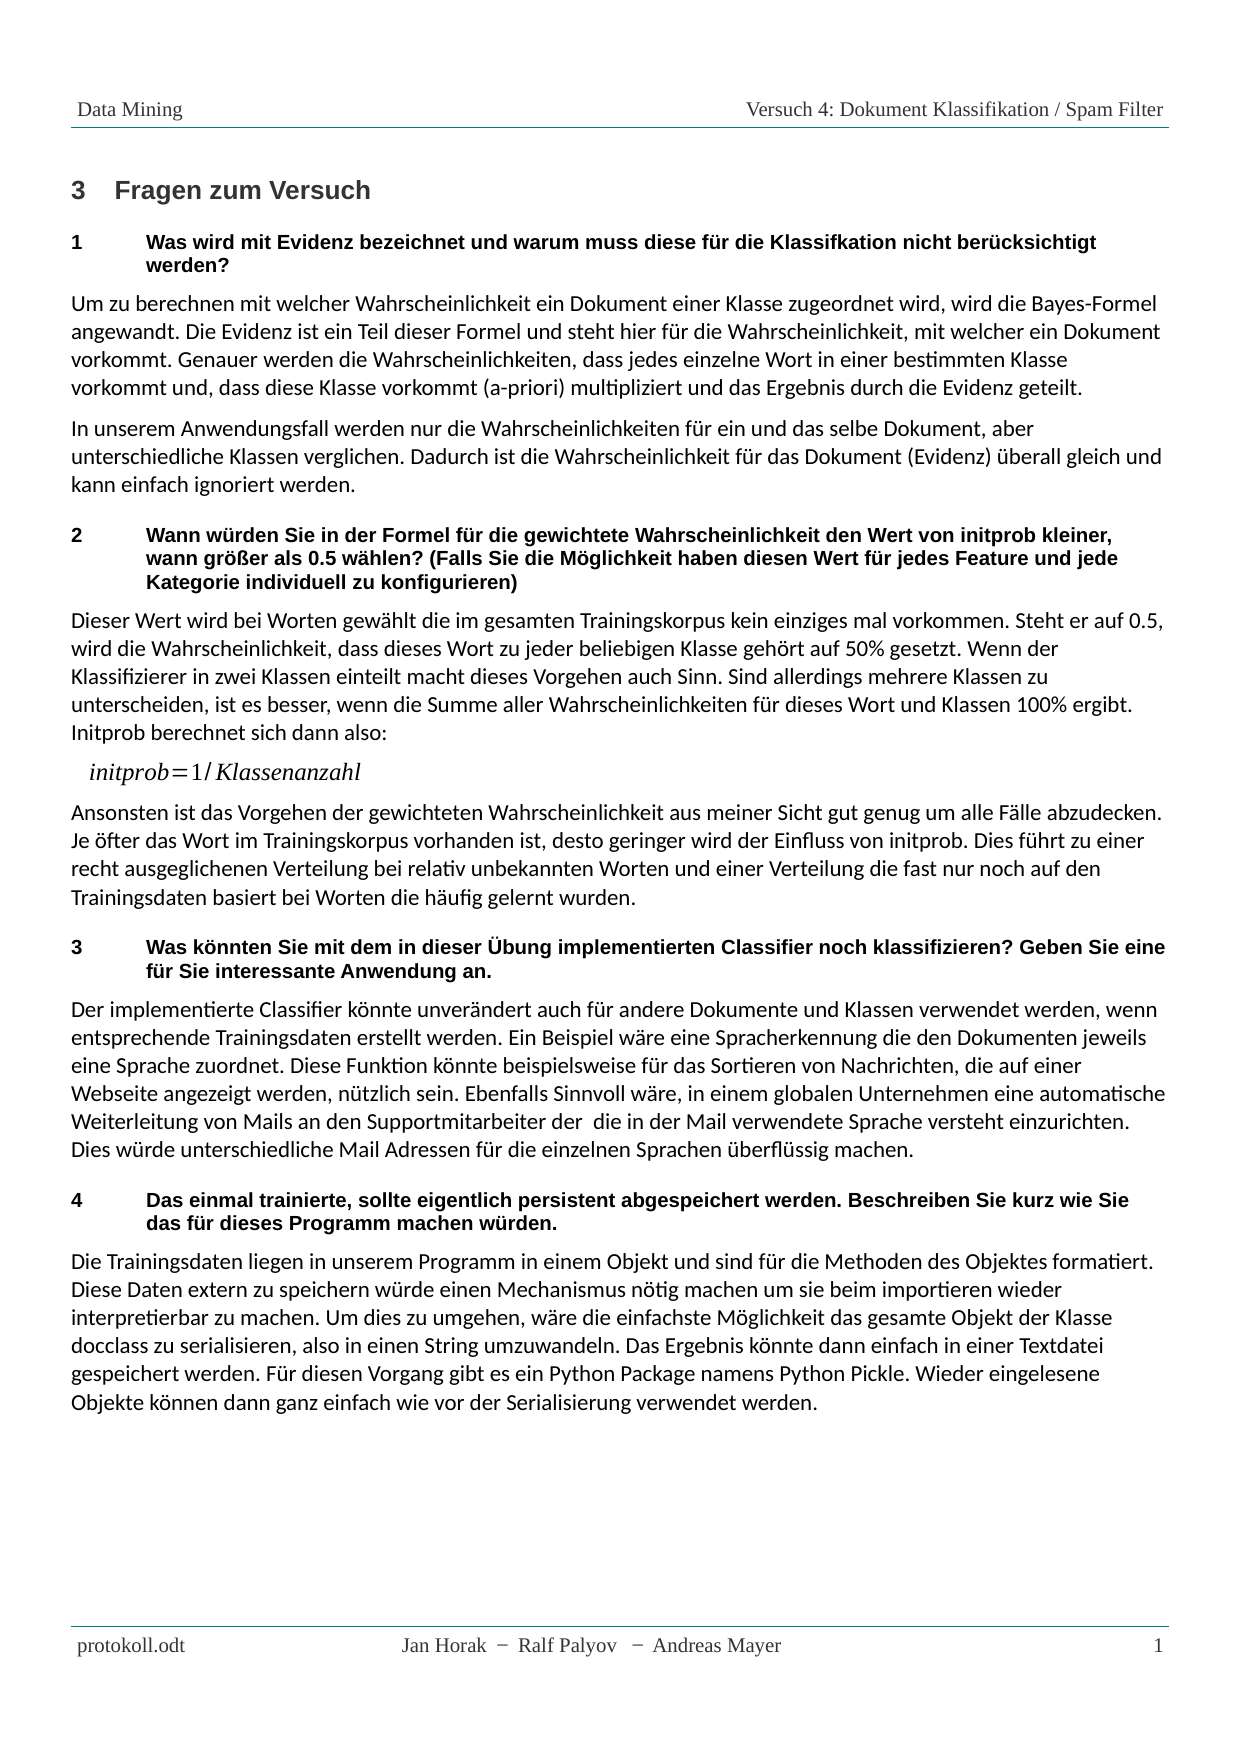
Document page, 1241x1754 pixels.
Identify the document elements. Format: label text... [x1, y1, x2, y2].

text Der implementierte Classifier könnte unverändert auch für andere Dokumente und Klassen verwendet werden, wenn entsprechende Trainingsdaten erstellt werden. Ein Beispiel wäre eine Spracherkennung die den Dokumenten jeweils eine Sprache zuordnet. Diese Funktion könnte beispielsweise für das Sortieren von Nachrichten, die auf einer Webseite angezeigt werden, nützlich sein. Ebenfalls Sinnvoll wäre, in einem globalen Unternehmen eine automatische Weiterleitung von Mails an den Supportmitarbeiter der die in der Mail verwendete Sprache versteht einzurichten. Dies würde unterschiedliche Mail Adressen für die einzelnen Sprachen überflüssig machen. [71, 995, 1169, 1163]
subtitle Wann würden Sie in der Formel für die gewichtete Wahrscheinlichkeit den Wert von initprob kleiner, wann größer als 0.5 wählen? (Falls Sie die Möglichkeit haben diesen Wert für jedes Feature und jede Kategorie individuell zu konfigurieren) [71, 523, 1169, 593]
subtitle Was könnten Sie mit dem in dieser Übung implementierten Classifier noch klassifizieren? Geben Sie eine für Sie interessante Anwendung an. [71, 936, 1169, 982]
text Ansonsten ist das Vorgehen der gewichteten Wahrscheinlichkeit aus meiner Sicht gut genug um alle Fälle abzudecken. Je öfter das Wort im Trainingskorpus vorhanden ist, desto geringer wird der Einfluss von initprob. Dies führt zu einer recht ausgeglichenen Verteilung bei relativ unbekannten Worten und einer Verteilung die fast nur noch auf den Trainingsdaten basiert bei Worten die häufig gelernt wurden. [71, 798, 1169, 911]
subtitle 3 Fragen zum Versuch [71, 175, 1169, 205]
subtitle Das einmal trainierte, sollte eigentlich persistent abgespeichert werden. Beschreiben Sie kurz wie Sie das für dieses Programm machen würden. [71, 1188, 1169, 1235]
text Um zu berechnen mit welcher Wahrscheinlichkeit ein Dokument einer Klasse zugeordnet wird, wird die Bayes-Formel angewandt. Die Evidenz ist ein Teil dieser Formel und steht hier für die Wahrscheinlichkeit, mit welcher ein Dokument vorkommt. Genauer werden die Wahrscheinlichkeiten, dass jedes einzelne Wort in einer bestimmten Klasse vorkommt und, dass diese Klasse vorkommt (a-priori) multipliziert und das Ergebnis durch die Evidenz geteilt. [71, 289, 1169, 401]
text Die Trainingsdaten liegen in unserem Programm in einem Objekt und sind für die Methoden des Objektes formatiert. Diese Daten extern zu speichern würde einen Mechanismus nötig machen um sie beim importieren wieder interpretierbar zu machen. Um dies zu umgehen, wäre die einfachste Möglichkeit das gesamte Objekt der Klasse docclass zu serialisieren, also in einen String umzuwandeln. Das Ergebnis könnte dann einfach in einer Textdatei gespeichert werden. Für diesen Vorgang gibt es ein Python Package namens Python Pickle. Wieder eingelesene Objekte können dann ganz einfach wie vor der Serialisierung verwendet werden. [71, 1247, 1169, 1416]
subtitle Was wird mit Evidenz bezeichnet und warum muss diese für die Klassifkation nicht berücksichtigt werden? [71, 230, 1169, 277]
text Dieser Wert wird bei Worten gewählt die im gesamten Trainingskorpus kein einziges mal vorkommen. Steht er auf 0.5, wird die Wahrscheinlichkeit, dass dieses Wort zu jeder beliebigen Klasse gehört auf 50% gesetzt. Wenn der Klassifizierer in zwei Klassen einteilt macht dieses Vorgehen auch Sinn. Sind allerdings mehrere Klassen zu unterscheiden, ist es besser, wenn die Summe aller Wahrscheinlichkeiten für dieses Wort und Klassen 100% ergibt. Initprob berechnet sich dann also: [71, 606, 1169, 746]
text In unserem Anwendungsfall werden nur die Wahrscheinlichkeiten für ein und das selbe Dokument, aber unterschiedliche Klassen verglichen. Dadurch ist die Wahrscheinlichkeit für das Dokument (Evidenz) überall gleich und kann einfach ignoriert werden. [71, 414, 1169, 498]
